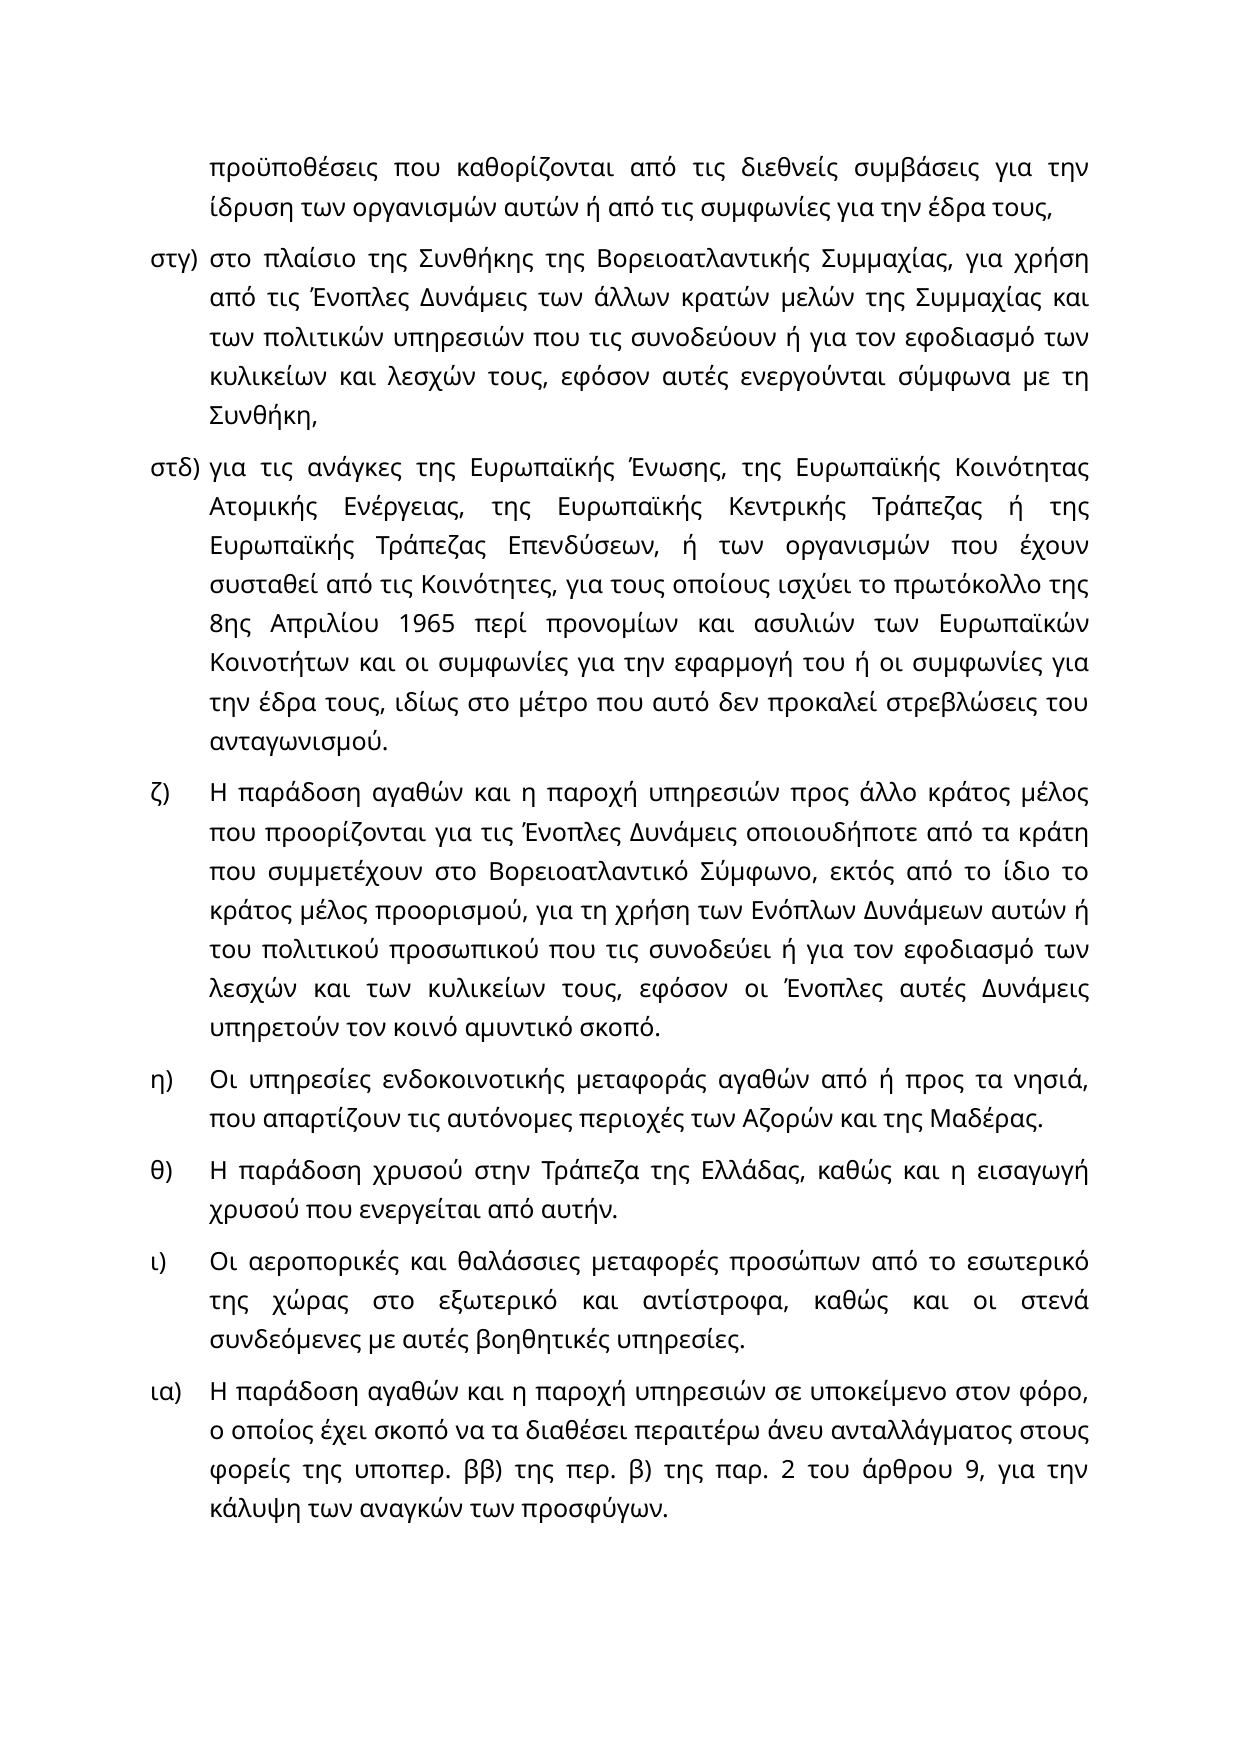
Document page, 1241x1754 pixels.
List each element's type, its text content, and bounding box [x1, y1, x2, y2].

list στγ) στο πλαίσιο της Συνθήκης της Βορειοατλαντικής Συμμαχίας, για χρήση από τις Ένοπλες Δυνάμεις των άλλων κρατών μελών της Συμμαχίας και των πολιτικών υπηρεσιών που τις συνοδεύουν ή για τον εφοδιασμό των κυλικείων και λεσχών τους, εφόσον αυτές ενεργούνται σύμφωνα με τη Συνθήκη, [150, 241, 1090, 432]
list η) Οι υπηρεσίες ενδοκοινοτικής μεταφοράς αγαθών από ή προς τα νησιά, που απαρτίζουν τις αυτόνομες περιοχές των Αζορών και της Μαδέρας. [150, 1062, 1090, 1135]
list προϋποθέσεις που καθορίζονται από τις διεθνείς συμβάσεις για την ίδρυση των οργανισμών αυτών ή από τις συμφωνίες για την έδρα τους, [150, 150, 1090, 223]
list ι) Οι αεροπορικές και θαλάσσιες μεταφορές προσώπων από το εσωτερικό της χώρας στο εξωτερικό και αντίστροφα, καθώς και οι στενά συνδεόμενες με αυτές βοηθητικές υπηρεσίες. [150, 1243, 1090, 1356]
list θ) Η παράδοση χρυσού στην Τράπεζα της Ελλάδας, καθώς και η εισαγωγή χρυσού που ενεργείται από αυτήν. [150, 1152, 1090, 1226]
list ια) Η παράδοση αγαθών και η παροχή υπηρεσιών σε υποκείμενο στον φόρο, ο οποίος έχει σκοπό να τα διαθέσει περαιτέρω άνευ ανταλλάγματος στους φορείς της υποπερ. ββ) της περ. β) της παρ. 2 του άρθρου 9, για την κάλυψη των αναγκών των προσφύγων. [150, 1373, 1090, 1525]
list στδ) για τις ανάγκες της Ευρωπαϊκής Ένωσης, της Ευρωπαϊκής Κοινότητας Ατομικής Ενέργειας, της Ευρωπαϊκής Κεντρικής Τράπεζας ή της Ευρωπαϊκής Τράπεζας Επενδύσεων, ή των οργανισμών που έχουν συσταθεί από τις Κοινότητες, για τους οποίους ισχύει το πρωτόκολλο της 8ης Απριλίου 1965 περί προνομίων και ασυλιών των Ευρωπαϊκών Κοινοτήτων και οι συμφωνίες για την εφαρμογή του ή οι συμφωνίες για την έδρα τους, ιδίως στο μέτρο που αυτό δεν προκαλεί στρεβλώσεις του ανταγωνισμού. [150, 449, 1090, 757]
list ζ) Η παράδοση αγαθών και η παροχή υπηρεσιών προς άλλο κράτος μέλος που προορίζονται για τις Ένοπλες Δυνάμεις οποιουδήποτε από τα κράτη που συμμετέχουν στο Βορειοατλαντικό Σύμφωνο, εκτός από το ίδιο το κράτος μέλος προορισμού, για τη χρήση των Ενόπλων Δυνάμεων αυτών ή του πολιτικού προσωπικού που τις συνοδεύει ή για τον εφοδιασμό των λεσχών και των κυλικείων τους, εφόσον οι Ένοπλες αυτές Δυνάμεις υπηρετούν τον κοινό αμυντικό σκοπό. [150, 775, 1090, 1044]
